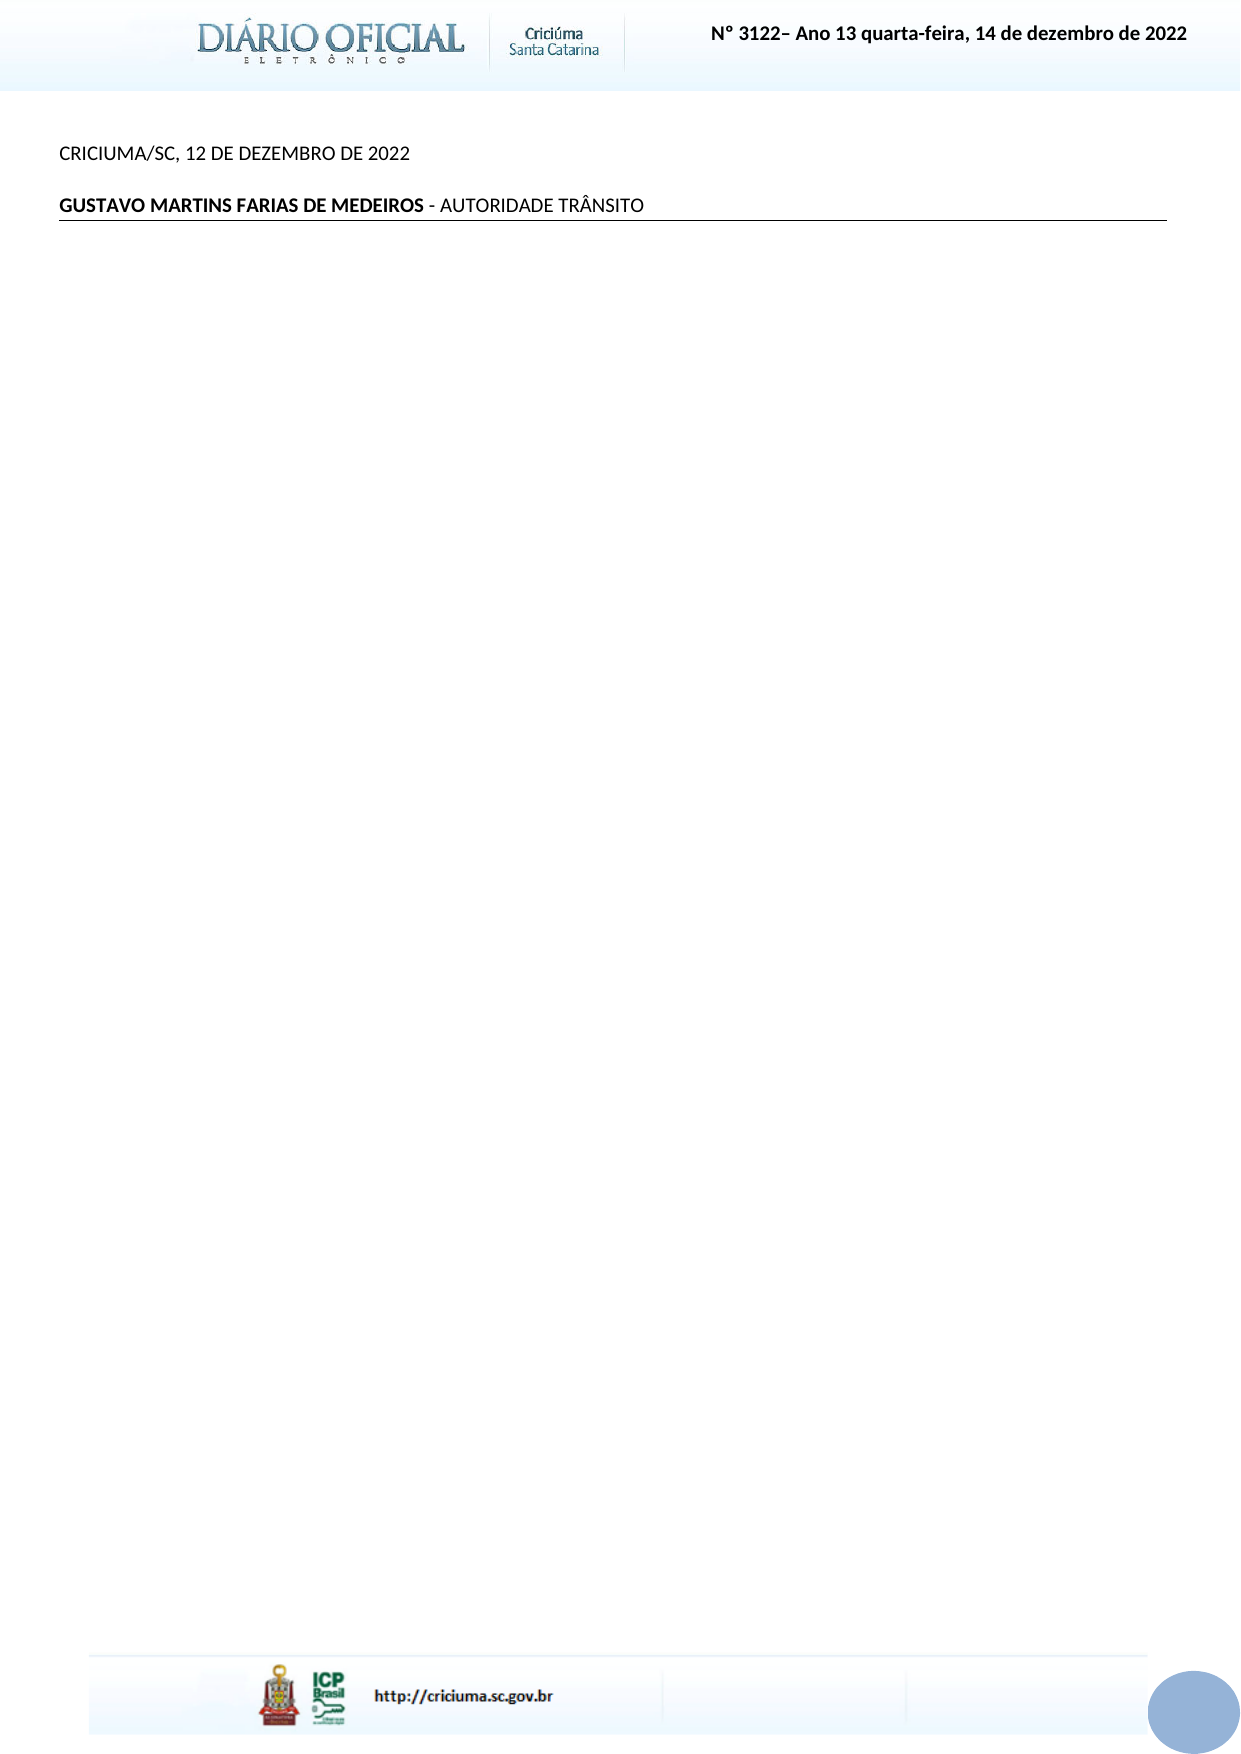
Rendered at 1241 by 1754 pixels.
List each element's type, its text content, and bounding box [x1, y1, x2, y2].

text GUSTAVO MARTINS FARIAS DE MEDEIROS - AUTORIDADE TRÂNSITO [59, 166, 1167, 220]
text CRICIUMA/SC, 12 DE DEZEMBRO DE 2022 [59, 140, 1167, 166]
